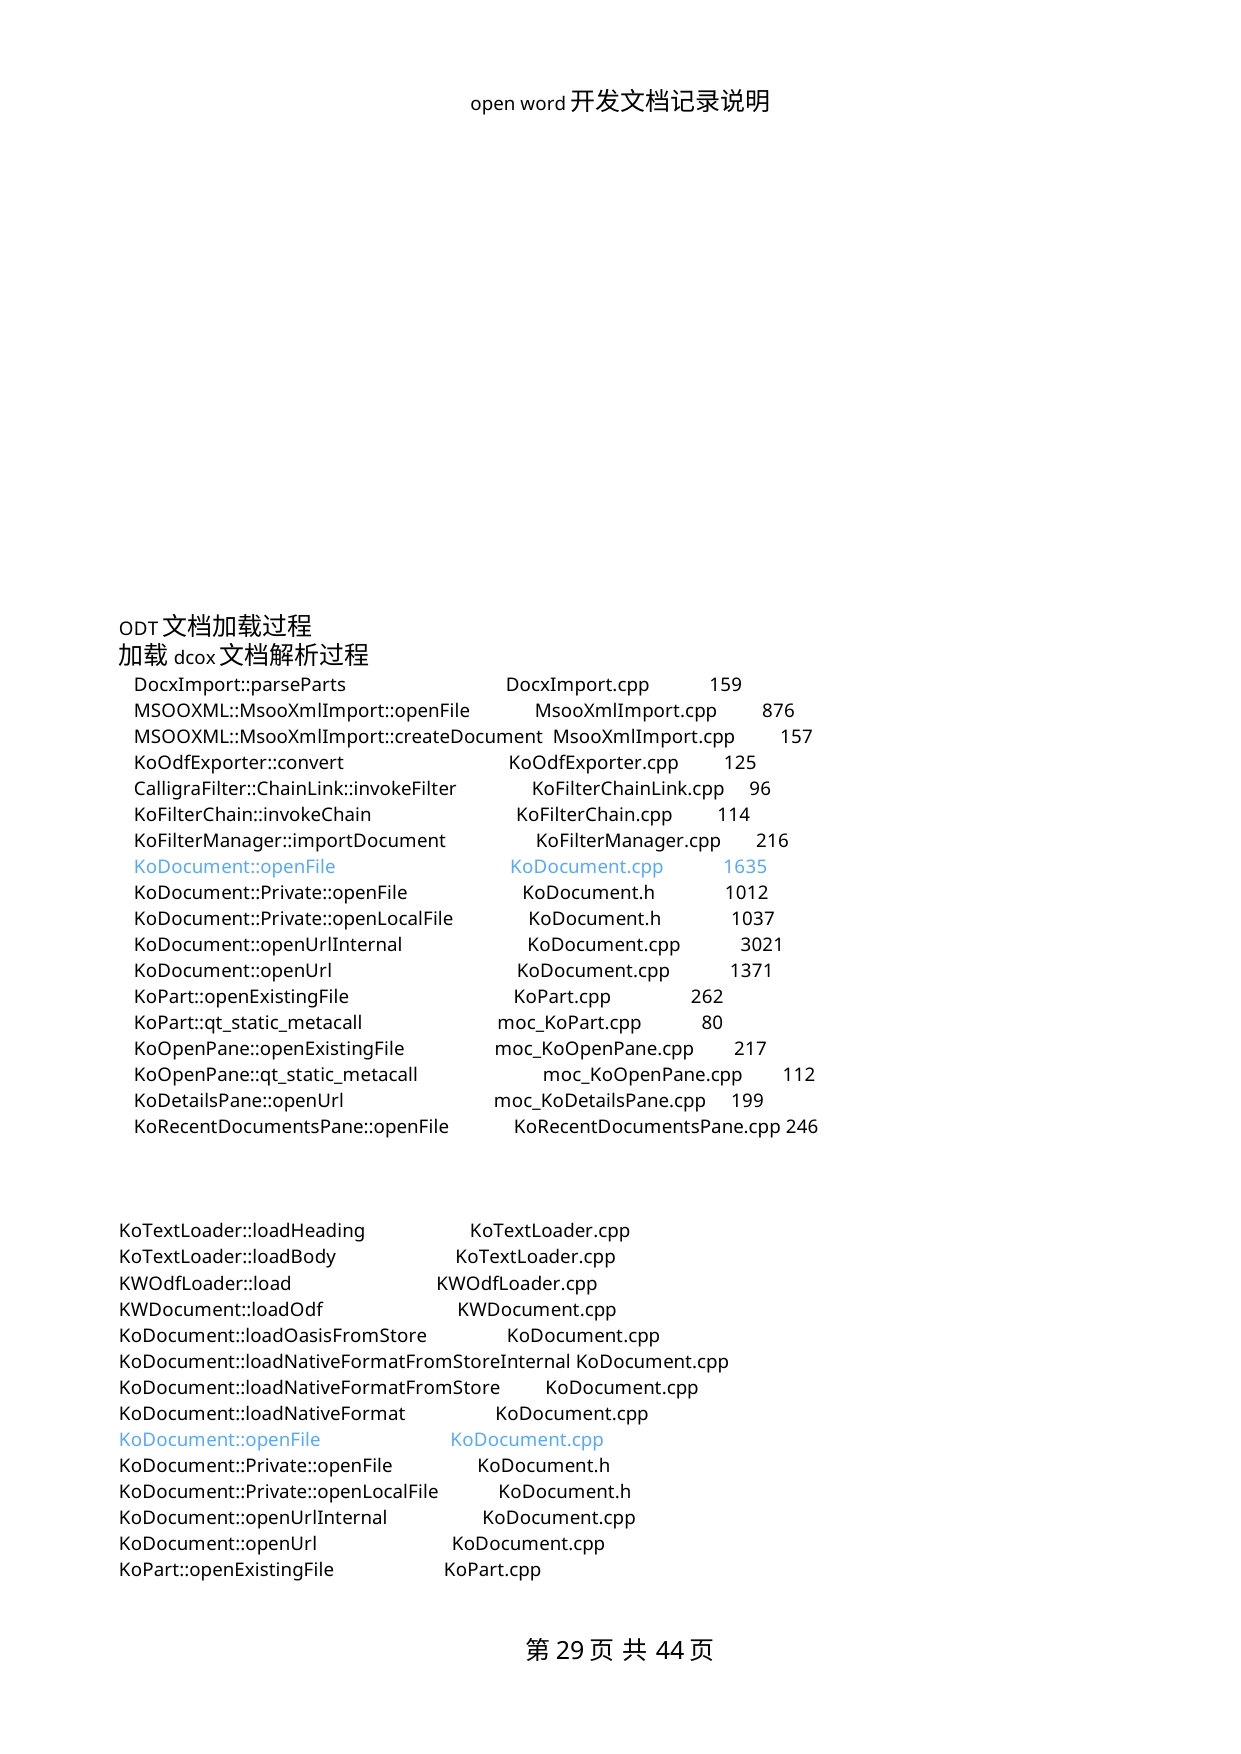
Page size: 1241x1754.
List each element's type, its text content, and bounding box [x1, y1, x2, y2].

text 加载dcox文档解析过程 [119, 642, 1121, 671]
text KoOdfExporter::convert KoOdfExporter.cpp 125 [119, 749, 1121, 775]
text DocxImport::parseParts DocxImport.cpp 159 [119, 671, 1121, 697]
text KoFilterChain::invokeChain KoFilterChain.cpp 114 [119, 801, 1121, 827]
text KWDocument::loadOdf KWDocument.cpp [119, 1296, 1121, 1322]
text KoDocument::Private::openLocalFile KoDocument.h 1037 [119, 905, 1121, 931]
text KoDocument::loadNativeFormatFromStore KoDocument.cpp [119, 1374, 1121, 1400]
text KoDocument::openUrl KoDocument.cpp [119, 1530, 1121, 1556]
text KoDocument::Private::openFile KoDocument.h [119, 1452, 1121, 1478]
text KoDetailsPane::openUrl moc_KoDetailsPane.cpp 199 [119, 1087, 1121, 1113]
text MSOOXML::MsooXmlImport::createDocument MsooXmlImport.cpp 157 [119, 723, 1121, 749]
text KoPart::openExistingFile KoPart.cpp 262 [119, 983, 1121, 1009]
text KoFilterManager::importDocument KoFilterManager.cpp 216 [119, 827, 1121, 853]
text KoPart::qt_static_metacall moc_KoPart.cpp 80 [119, 1009, 1121, 1035]
text KoDocument::openFile KoDocument.cpp [119, 1426, 1121, 1452]
text CalligraFilter::ChainLink::invokeFilter KoFilterChainLink.cpp 96 [119, 775, 1121, 801]
text KoOpenPane::openExistingFile moc_KoOpenPane.cpp 217 [119, 1035, 1121, 1061]
text KoDocument::loadNativeFormatFromStoreInternal KoDocument.cpp [119, 1348, 1121, 1374]
text KoDocument::openUrlInternal KoDocument.cpp [119, 1504, 1121, 1530]
text KoDocument::Private::openLocalFile KoDocument.h [119, 1478, 1121, 1504]
text KoDocument::loadNativeFormat KoDocument.cpp [119, 1400, 1121, 1426]
text KWOdfLoader::load KWOdfLoader.cpp [119, 1269, 1121, 1296]
text KoDocument::loadOasisFromStore KoDocument.cpp [119, 1322, 1121, 1348]
text KoDocument::Private::openFile KoDocument.h 1012 [119, 879, 1121, 905]
text ODT文档加载过程 [119, 613, 1121, 642]
text KoPart::openExistingFile KoPart.cpp [119, 1556, 1121, 1582]
text MSOOXML::MsooXmlImport::openFile MsooXmlImport.cpp 876 [119, 697, 1121, 723]
text KoDocument::openUrlInternal KoDocument.cpp 3021 [119, 931, 1121, 957]
text KoTextLoader::loadBody KoTextLoader.cpp [119, 1243, 1121, 1269]
text KoTextLoader::loadHeading KoTextLoader.cpp [119, 1217, 1121, 1243]
text KoDocument::openFile KoDocument.cpp 1635 [119, 853, 1121, 879]
text KoRecentDocumentsPane::openFile KoRecentDocumentsPane.cpp 246 [119, 1113, 1121, 1139]
text KoOpenPane::qt_static_metacall moc_KoOpenPane.cpp 112 [119, 1061, 1121, 1087]
text KoDocument::openUrl KoDocument.cpp 1371 [119, 957, 1121, 983]
